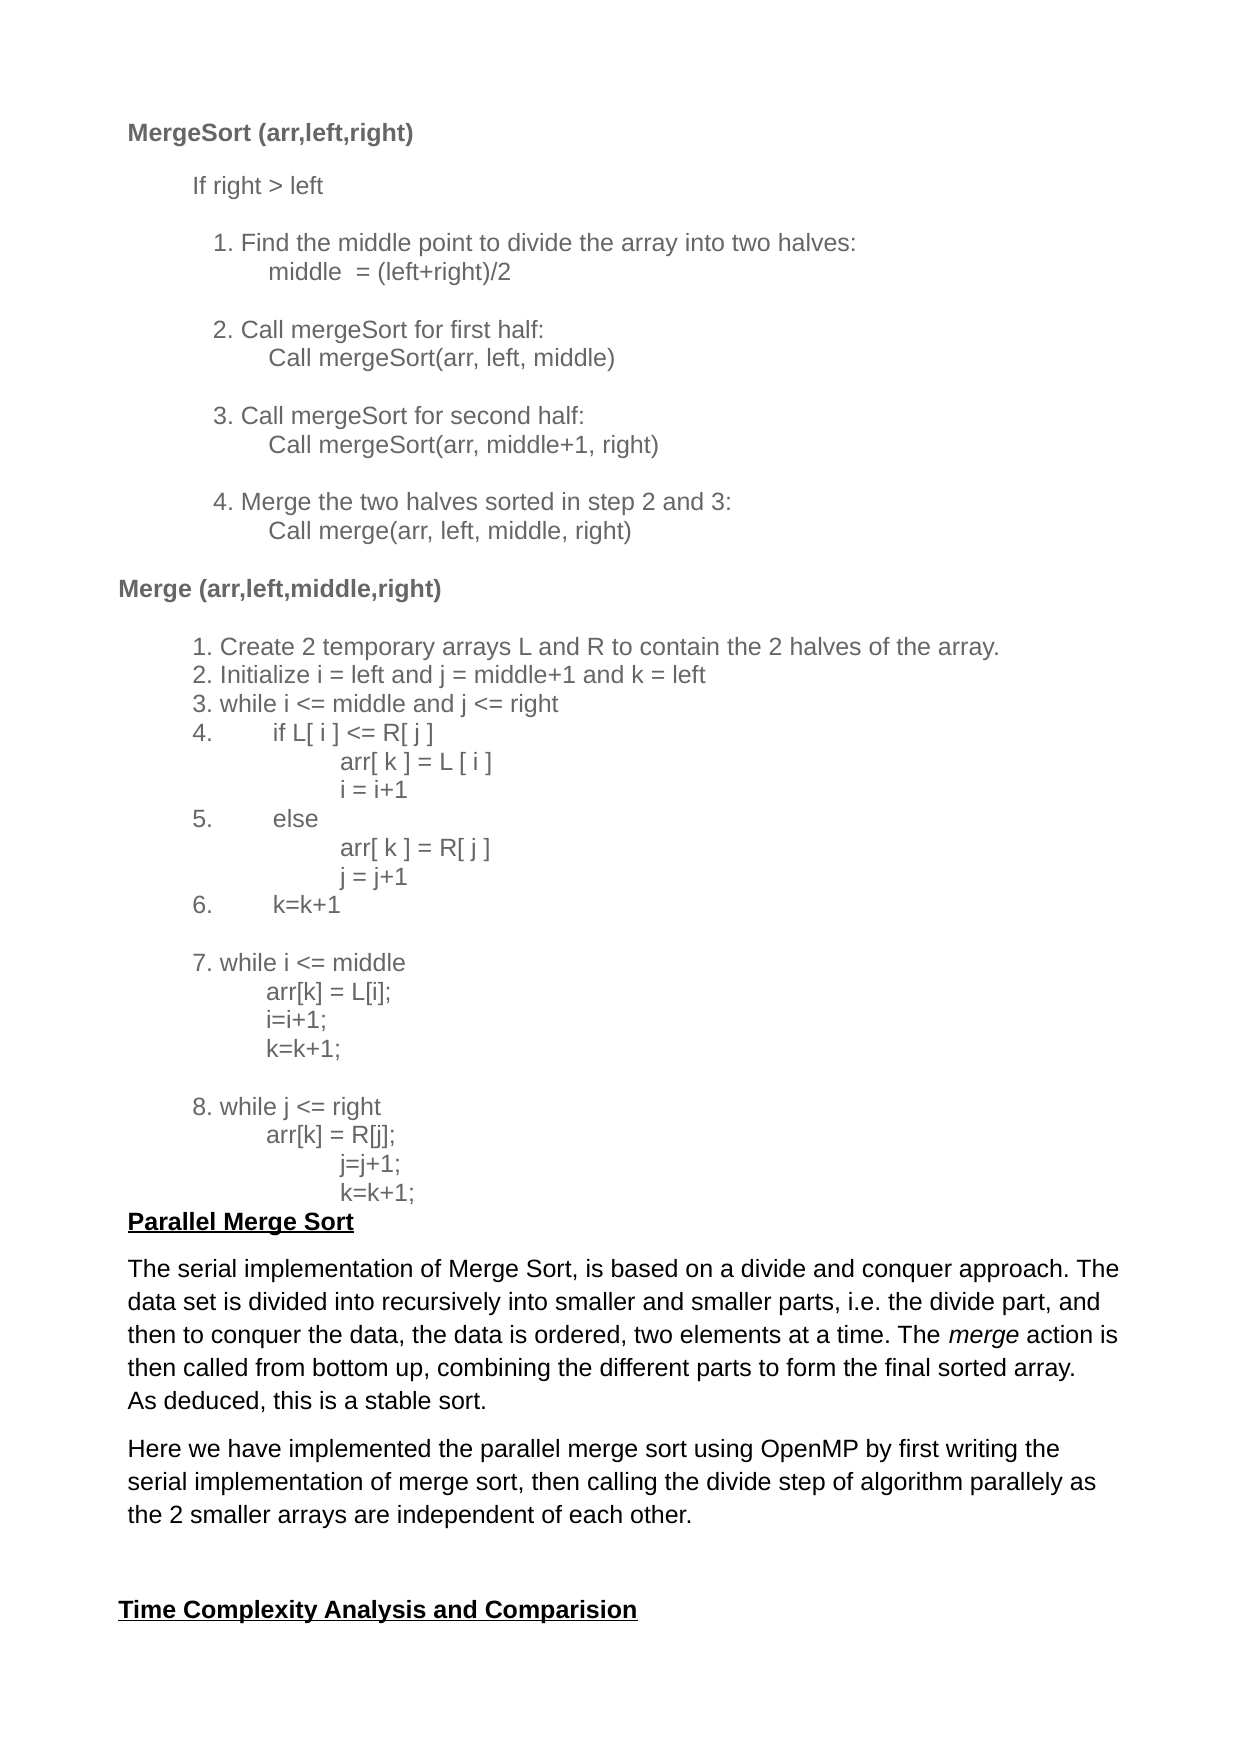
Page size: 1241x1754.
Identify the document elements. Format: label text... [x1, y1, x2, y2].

text arr[ k ] = R[ j ] [118, 833, 1122, 862]
text 5. else [118, 804, 1122, 833]
text Time Complexity Analysis and Comparision [118, 1595, 1122, 1624]
text Merge (arr,left,middle,right) [118, 574, 1122, 603]
text 4. Merge the two halves sorted in step 2 and 3: [118, 487, 1122, 516]
text k=k+1; [118, 1178, 1122, 1207]
text 6. k=k+1 [118, 890, 1122, 919]
text 3. while i <= middle and j <= right [118, 689, 1122, 718]
text i = i+1 [118, 775, 1122, 804]
text middle = (left+right)/2 [118, 257, 1122, 286]
text Here we have implemented the parallel merge sort using OpenMP by first writing the serial implementation of merge sort, then calling the divide step of algorithm parallely as the 2 smaller arrays are independent of each other. [127, 1434, 1122, 1529]
text Call mergeSort(arr, left, middle) [118, 343, 1122, 372]
text MergeSort (arr,left,right) [127, 118, 1122, 147]
text If right > left [118, 171, 1122, 199]
text i=i+1; [118, 1005, 1122, 1034]
text Call mergeSort(arr, middle+1, right) [118, 429, 1122, 458]
text Call merge(arr, left, middle, right) [118, 516, 1122, 544]
text 7. while i <= middle [118, 948, 1122, 977]
text The serial implementation of Merge Sort, is based on a divide and conquer approach. The data set is divided into recursively into smaller and smaller parts, i.e. the divide part, and then to conquer the data, the data is ordered, two elements at a time. The merge action is then called from bottom up, combining the different parts to form the final sorted array. As deduced, this is a stable sort. [127, 1254, 1122, 1415]
text arr[ k ] = L [ i ] [118, 747, 1122, 775]
text Parallel Merge Sort [127, 1207, 1122, 1235]
text 2. Call mergeSort for first half: [118, 314, 1122, 343]
text arr[k] = L[i]; [118, 977, 1122, 1005]
text j=j+1; [118, 1149, 1122, 1178]
text j = j+1 [118, 862, 1122, 890]
text 1. Find the middle point to divide the array into two halves: [118, 228, 1122, 257]
text 3. Call mergeSort for second half: [118, 401, 1122, 429]
text 1. Create 2 temporary arrays L and R to contain the 2 halves of the array. [118, 632, 1122, 660]
text 8. while j <= right [118, 1092, 1122, 1120]
text arr[k] = R[j]; [118, 1120, 1122, 1149]
text 2. Initialize i = left and j = middle+1 and k = left [118, 660, 1122, 689]
text 4. if L[ i ] <= R[ j ] [118, 718, 1122, 747]
text k=k+1; [118, 1034, 1122, 1063]
